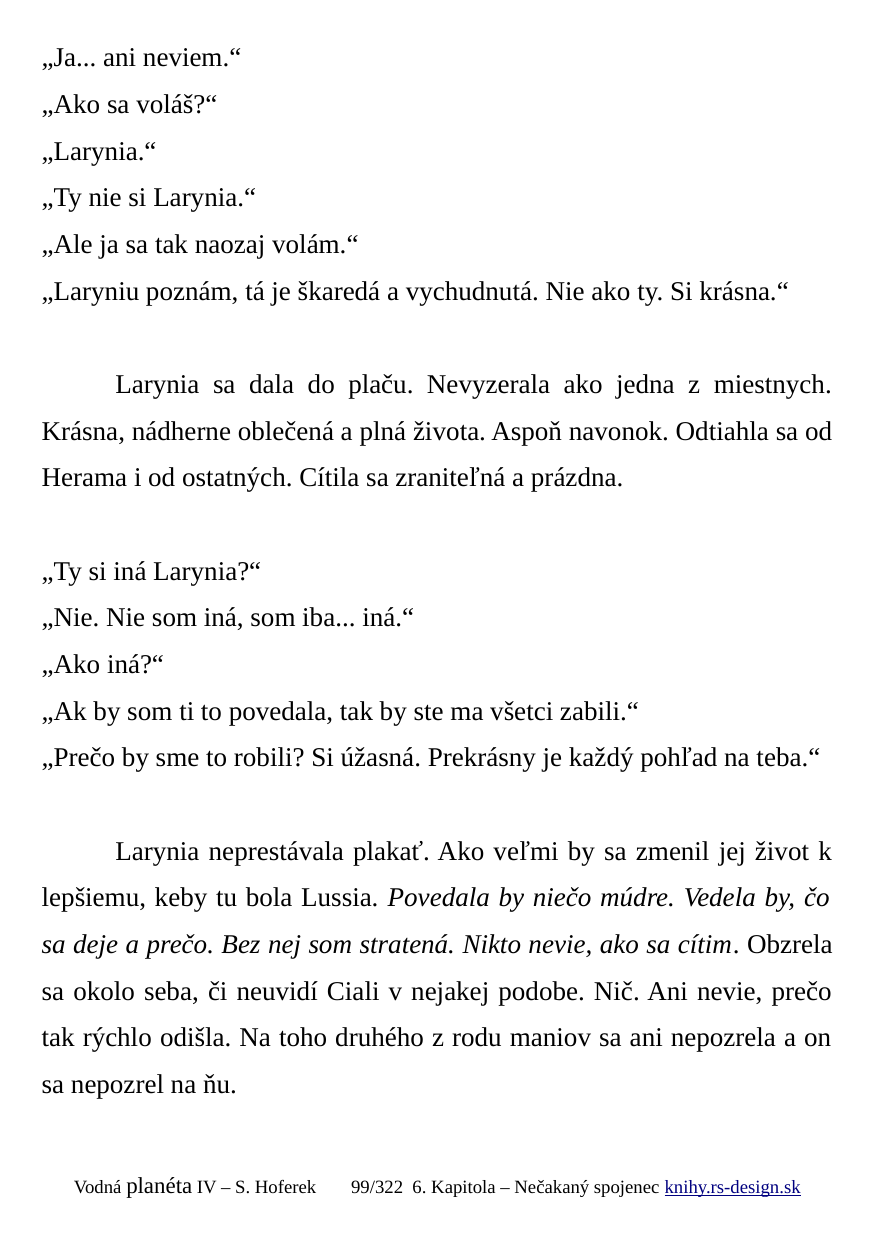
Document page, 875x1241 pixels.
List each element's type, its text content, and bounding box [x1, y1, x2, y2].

text „Larynia.“ [41, 135, 833, 166]
text „Ako iná?“ [41, 648, 833, 679]
text „Laryniu poznám, tá je škaredá a vychudnutá. Nie ako ty. Si krásna.“ [41, 275, 833, 306]
text Larynia neprestávala plakať. Ako veľmi by sa zmenil jej život k lepšiemu, keby tu bola Lussia. Povedala by niečo múdre. Vedela by, čo sa deje a prečo. Bez nej som stratená. Nikto nevie, ako sa cítim. Obzrela sa okolo seba, či neuvidí Ciali v nejakej podobe. Nič. Ani nevie, prečo tak rýchlo odišla. Na toho druhého z rodu maniov sa ani nepozrela a on sa nepozrel na ňu. [41, 835, 833, 1099]
text „Ja... ani neviem.“ [41, 41, 833, 72]
text „Ty nie si Larynia.“ [41, 181, 833, 212]
text „Ako sa voláš?“ [41, 88, 833, 119]
text Larynia sa dala do plaču. Nevyzerala ako jedna z miestnych. Krásna, nádherne oblečená a plná života. Aspoň navonok. Odtiahla sa od Herama i od ostatných. Cítila sa zraniteľná a prázdna. [41, 368, 833, 492]
text „Ty si iná Larynia?“ [41, 555, 833, 586]
text „Prečo by sme to robili? Si úžasná. Prekrásny je každý pohľad na teba.“ [41, 741, 833, 772]
text „Ak by som ti to povedala, tak by ste ma všetci zabili.“ [41, 695, 833, 726]
text „Nie. Nie som iná, som iba... iná.“ [41, 601, 833, 632]
text „Ale ja sa tak naozaj volám.“ [41, 228, 833, 259]
